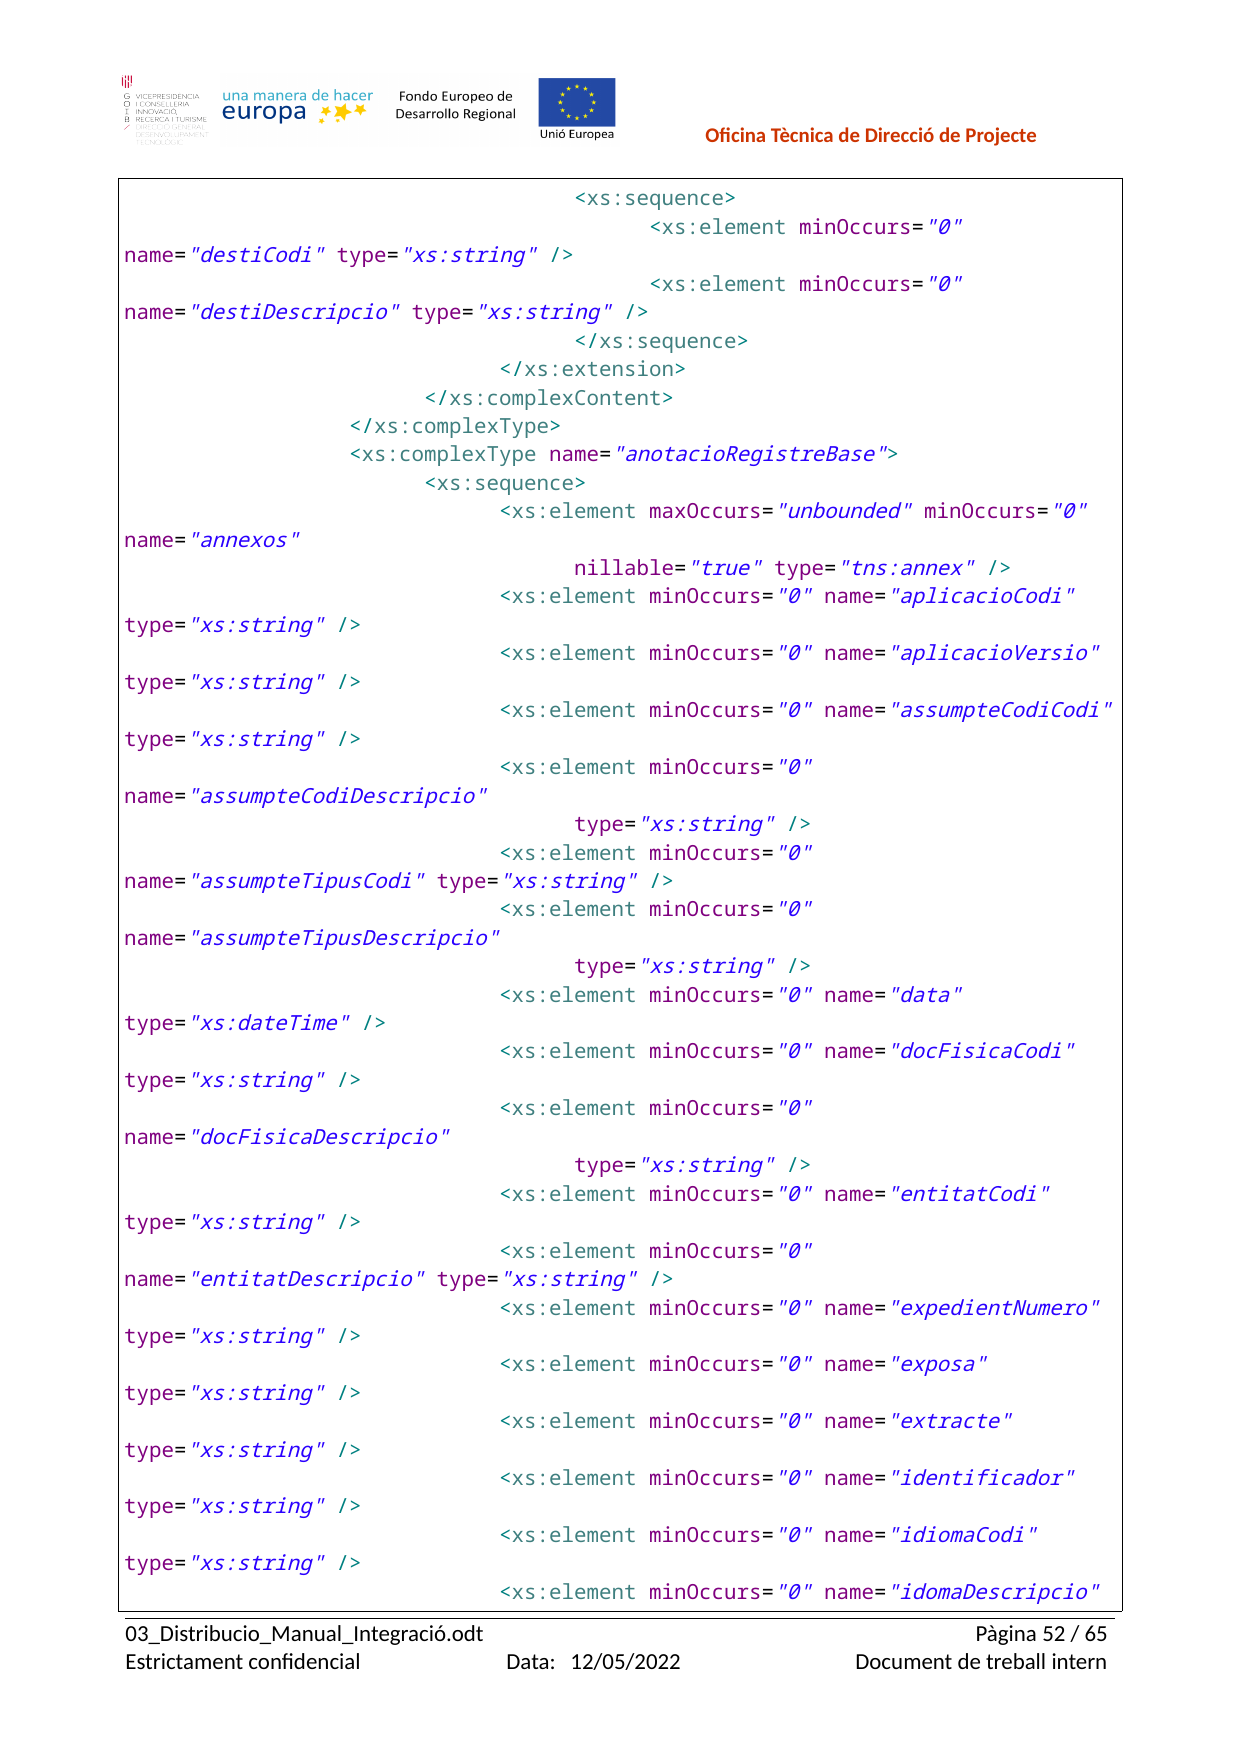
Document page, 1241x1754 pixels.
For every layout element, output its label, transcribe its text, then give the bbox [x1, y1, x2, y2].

picture [118, 73, 213, 147]
table_header <xs:sequence> <xs:element minOccurs="0" name="destiCodi" type="xs:string" /> <xs:element minOccurs="0" name="destiDescripcio" type="xs:string" /> </xs:sequence> </xs:extension> </xs:complexContent> </xs:complexType> <xs:complexType name="anotacioRegistreBase"> <xs:sequence> <xs:element maxOccurs="unbounded" minOccurs="0" name="annexos" nillable="true" type="tns:annex" /> <xs:element minOccurs="0" name="aplicacioCodi" type="xs:string" /> <xs:element minOccurs="0" name="aplicacioVersio" type="xs:string" /> <xs:element minOccurs="0" name="assumpteCodiCodi" type="xs:string" /> <xs:element minOccurs="0" name="assumpteCodiDescripcio" type="xs:string" /> <xs:element minOccurs="0" name="assumpteTipusCodi" type="xs:string" /> <xs:element minOccurs="0" name="assumpteTipusDescripcio" type="xs:string" /> <xs:element minOccurs="0" name="data" type="xs:dateTime" /> <xs:element minOccurs="0" name="docFisicaCodi" type="xs:string" /> <xs:element minOccurs="0" name="docFisicaDescripcio" type="xs:string" /> <xs:element minOccurs="0" name="entitatCodi" type="xs:string" /> <xs:element minOccurs="0" name="entitatDescripcio" type="xs:string" /> <xs:element minOccurs="0" name="expedientNumero" type="xs:string" /> <xs:element minOccurs="0" name="exposa" type="xs:string" /> <xs:element minOccurs="0" name="extracte" type="xs:string" /> <xs:element minOccurs="0" name="identificador" type="xs:string" /> <xs:element minOccurs="0" name="idiomaCodi" type="xs:string" /> <xs:element minOccurs="0" name="idomaDescripcio" [119, 179, 1122, 1611]
picture [219, 73, 621, 147]
